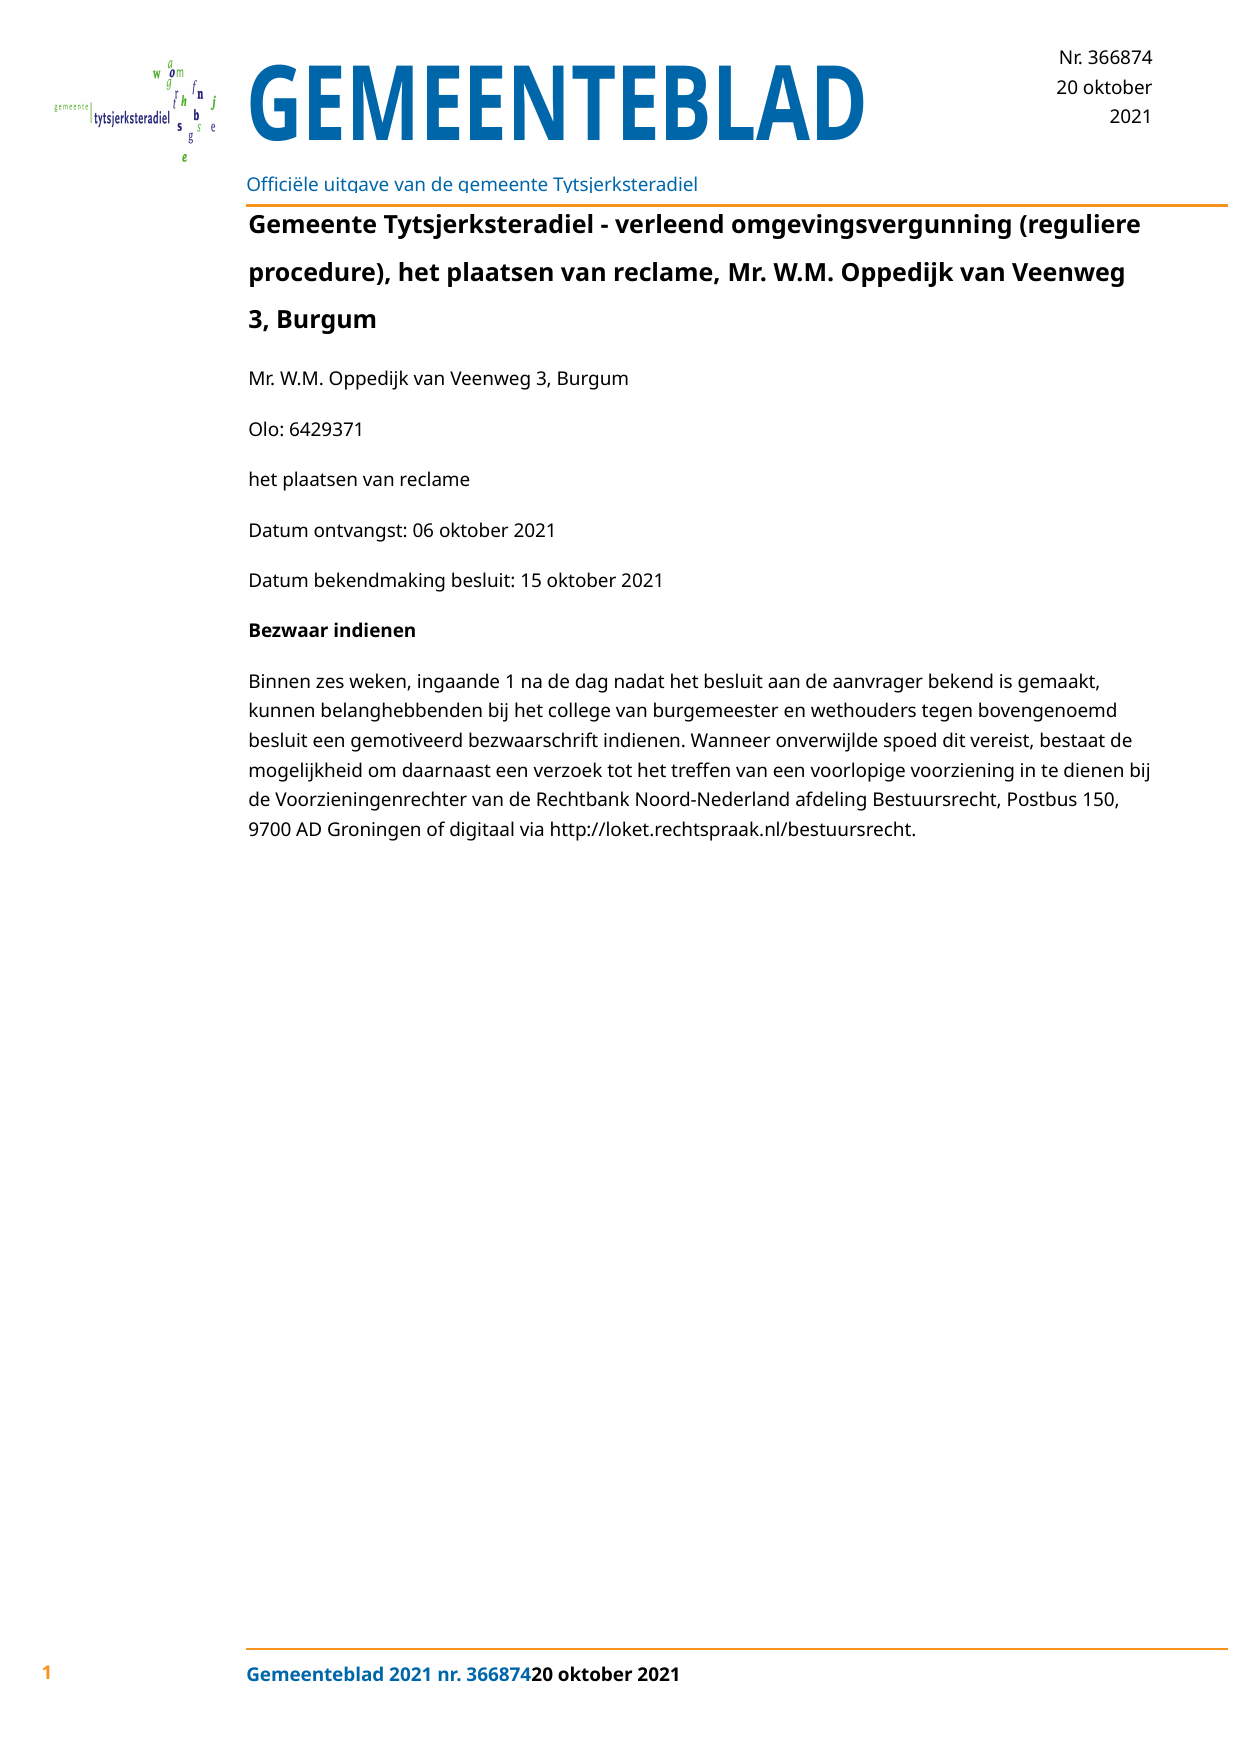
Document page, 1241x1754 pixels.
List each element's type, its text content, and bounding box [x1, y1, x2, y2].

text Datum ontvangst: 06 oktober 2021 [248, 517, 1152, 542]
text Bezwaar indienen [248, 618, 1152, 643]
text Mr. W.M. Oppedijk van Veenweg 3, Burgum [248, 366, 1152, 391]
text Datum bekendmaking besluit: 15 oktober 2021 [248, 567, 1152, 593]
text Olo: 6429371 [248, 416, 1152, 442]
text Gemeente Tytsjerksteradiel - verleend omgevingsvergunning (reguliere procedure), het plaatsen van reclame, Mr. W.M. Oppedijk van Veenweg 3, Burgum [248, 207, 1152, 336]
picture [41, 47, 231, 172]
text Binnen zes weken, ingaande 1 na de dag nadat het besluit aan de aanvrager bekend is gemaakt, kunnen belanghebbenden bij het college van burgemeester en wethouders tegen bovengenoemd besluit een gemotiveerd bezwaarschrift indienen. Wanneer onverwijlde spoed dit vereist, bestaat de mogelijkheid om daarnaast een verzoek tot het treffen van een voorlopige voorziening in te dienen bij de Voorzieningenrechter van de Rechtbank Noord-Nederland afdeling Bestuursrecht, Postbus 150, 9700 AD Groningen of digitaal via http://loket.rechtspraak.nl/bestuursrecht. [248, 668, 1152, 842]
text het plaatsen van reclame [248, 466, 1152, 492]
